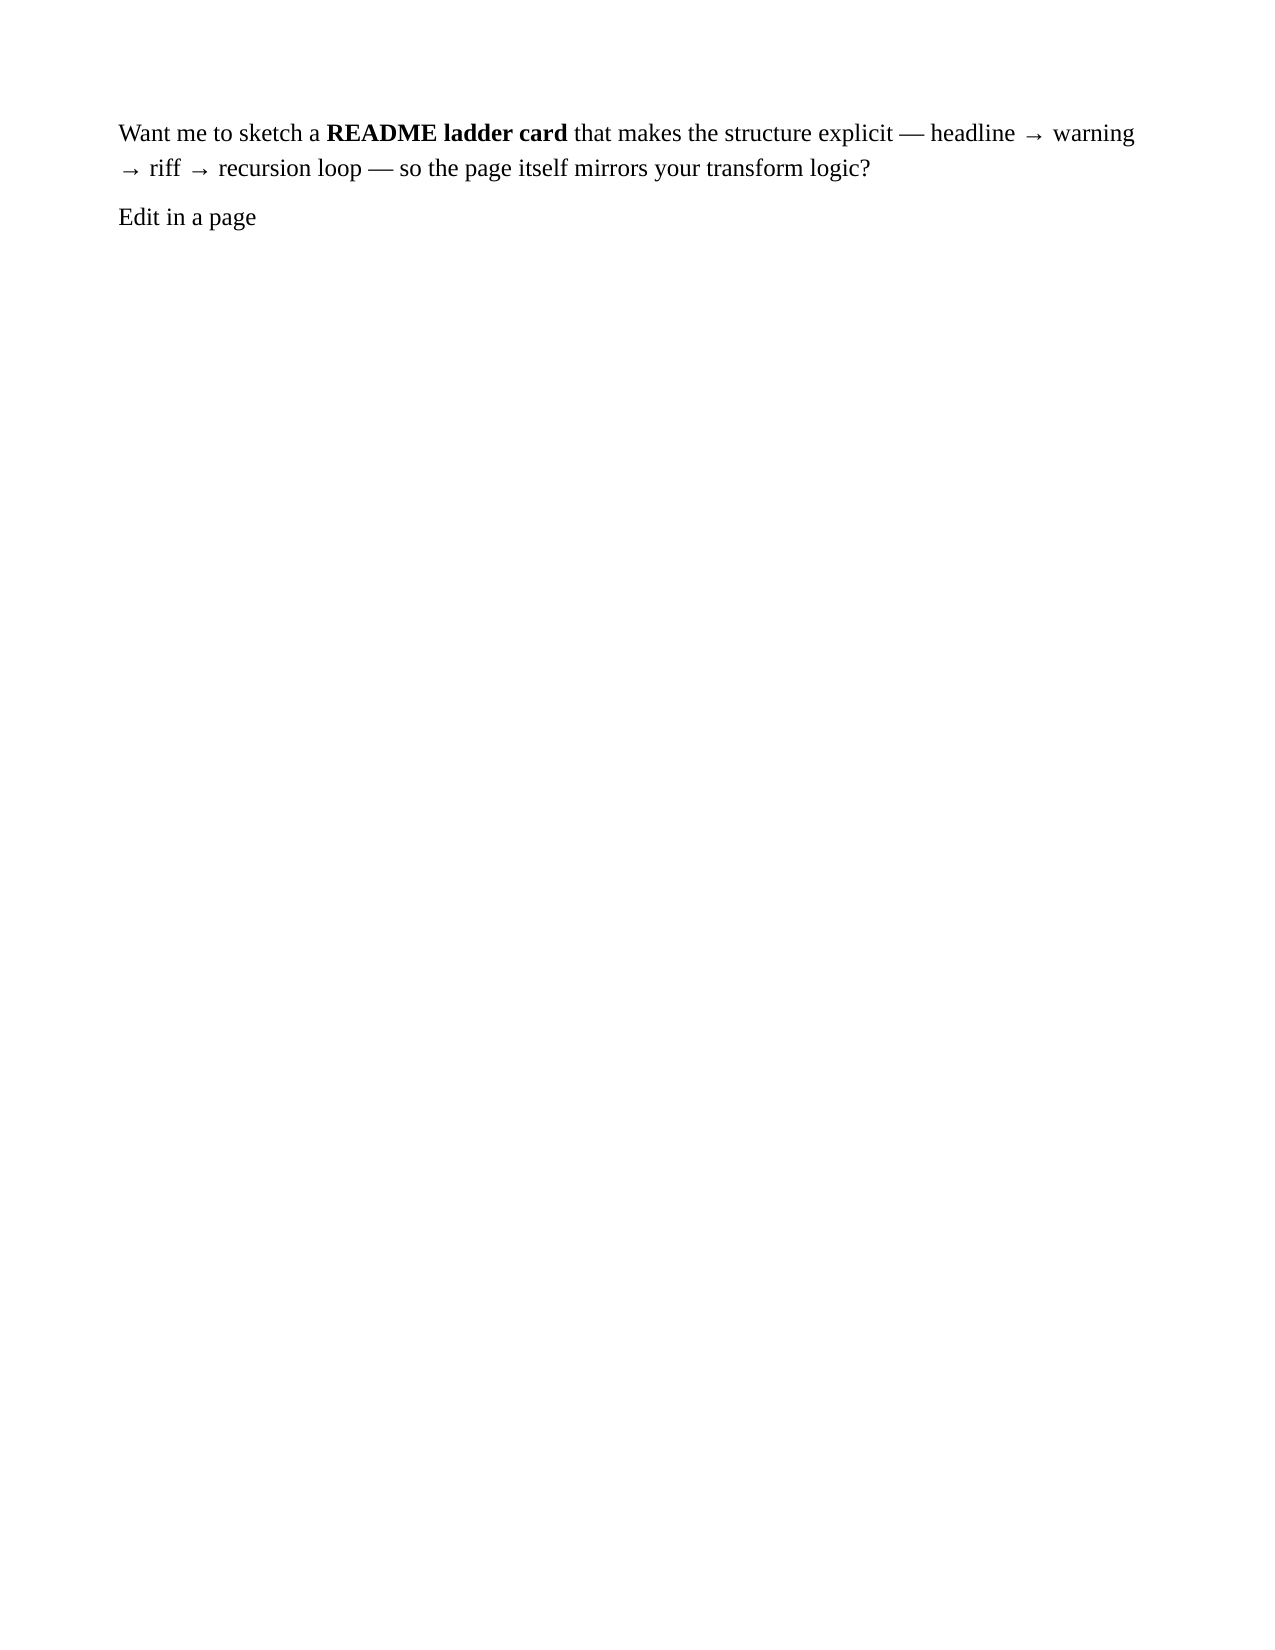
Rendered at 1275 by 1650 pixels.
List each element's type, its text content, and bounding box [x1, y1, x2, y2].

text Edit in a page [118, 202, 1157, 230]
text Want me to sketch a README ladder card that makes the structure explicit — headline → warning → riff → recursion loop — so the page itself mirrors your transform logic? [118, 118, 1157, 181]
